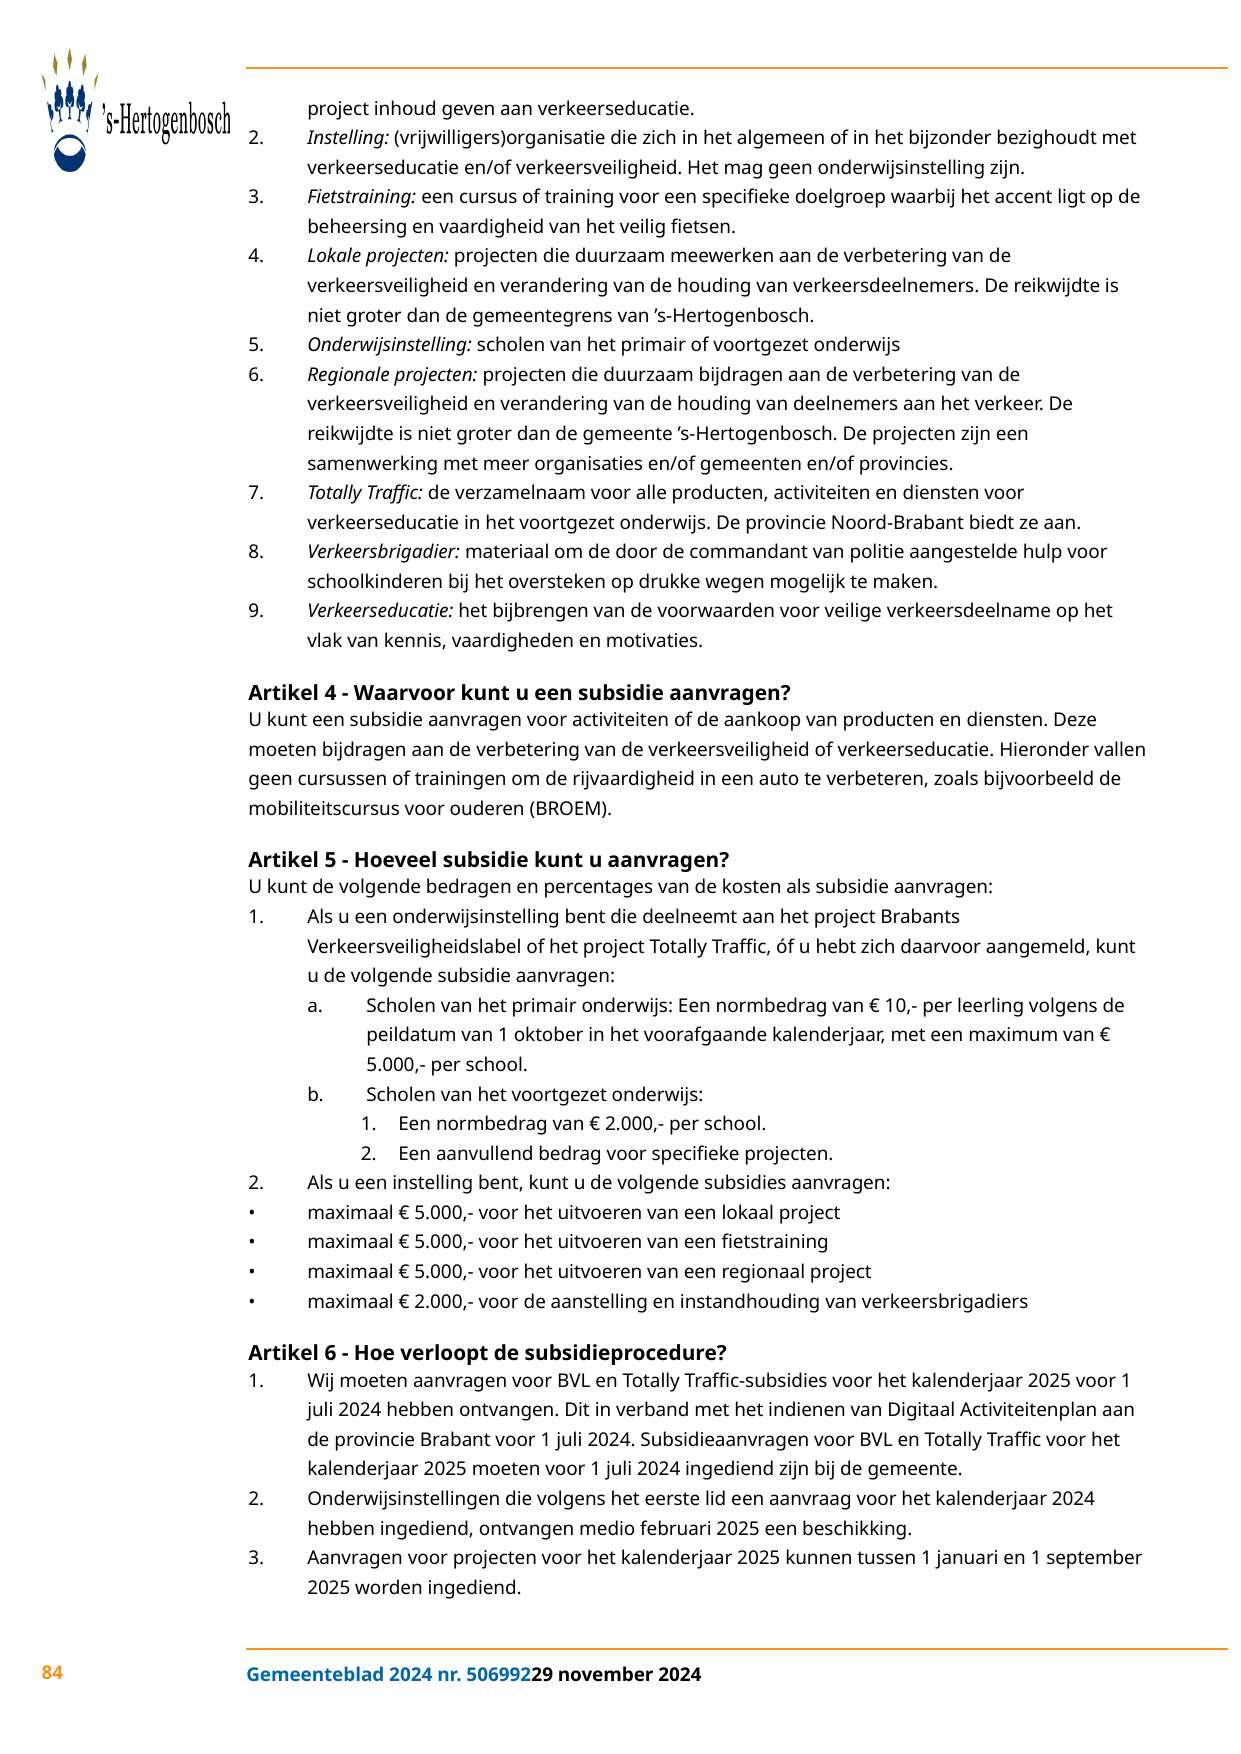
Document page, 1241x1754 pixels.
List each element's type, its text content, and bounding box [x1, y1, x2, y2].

list Als u een instelling bent, kunt u de volgende subsidies aanvragen: [248, 1169, 1152, 1195]
list Onderwijsinstellingen die volgens het eerste lid een aanvraag voor het kalenderjaar 2024 hebben ingediend, ontvangen medio februari 2025 een beschikking. [248, 1485, 1152, 1540]
list Een normbedrag van € 2.000,- per school. [361, 1110, 1152, 1136]
list maximaal € 5.000,- voor het uitvoeren van een lokaal project [248, 1199, 1152, 1225]
list Aanvragen voor projecten voor het kalenderjaar 2025 kunnen tussen 1 januari en 1 september 2025 worden ingediend. [248, 1544, 1152, 1599]
list Fietstraining: een cursus of training voor een specifieke doelgroep waarbij het accent ligt op de beheersing en vaardigheid van het veilig fietsen. [248, 183, 1152, 239]
list project inhoud geven aan verkeerseducatie. [248, 95, 1152, 121]
list Als u een onderwijsinstelling bent die deelneemt aan het project Brabants Verkeersveiligheidslabel of het project Totally Traffic, óf u hebt zich daarvoor aangemeld, kunt u de volgende subsidie aanvragen: [248, 903, 1152, 988]
list Onderwijsinstelling: scholen van het primair of voortgezet onderwijs [248, 331, 1152, 357]
text U kunt een subsidie aanvragen voor activiteiten of de aankoop van producten en diensten. Deze moeten bijdragen aan de verbetering van de verkeersveiligheid of verkeerseducatie. Hieronder vallen geen cursussen of trainingen om de rijvaardigheid in een auto te verbeteren, zoals bijvoorbeeld de mobiliteitscursus voor ouderen (BROEM). [248, 706, 1152, 821]
list Verkeerseducatie: het bijbrengen van de voorwaarden voor veilige verkeersdeelname op het vlak van kennis, vaardigheden en motivaties. [248, 598, 1152, 653]
list maximaal € 5.000,- voor het uitvoeren van een regionaal project [248, 1258, 1152, 1284]
list maximaal € 2.000,- voor de aanstelling en instandhouding van verkeersbrigadiers [248, 1288, 1152, 1314]
list Instelling: (vrijwilligers)organisatie die zich in het algemeen of in het bijzonder bezighoudt met verkeerseducatie en/of verkeersveiligheid. Het mag geen onderwijsinstelling zijn. [248, 124, 1152, 180]
list Wij moeten aanvragen voor BVL en Totally Traffic-subsidies voor het kalenderjaar 2025 voor 1 juli 2024 hebben ontvangen. Dit in verband met het indienen van Digitaal Activiteitenplan aan de provincie Brabant voor 1 juli 2024. Subsidieaanvragen voor BVL en Totally Traffic voor het kalenderjaar 2025 moeten voor 1 juli 2024 ingediend zijn bij de gemeente. [248, 1367, 1152, 1481]
list Scholen van het primair onderwijs: Een normbedrag van € 10,- per leerling volgens de peildatum van 1 oktober in het voorafgaande kalenderjaar, met een maximum van € 5.000,- per school. [307, 992, 1152, 1077]
picture [41, 47, 231, 172]
list Een aanvullend bedrag voor specifieke projecten. [361, 1140, 1152, 1166]
text Artikel 4 - Waarvoor kunt u een subsidie aanvragen? [248, 678, 1152, 706]
list Totally Traffic: de verzamelnaam voor alle producten, activiteiten en diensten voor verkeerseducatie in het voortgezet onderwijs. De provincie Noord-Brabant biedt ze aan. [248, 479, 1152, 535]
list maximaal € 5.000,- voor het uitvoeren van een fietstraining [248, 1229, 1152, 1254]
list Regionale projecten: projecten die duurzaam bijdragen aan de verbetering van de verkeersveiligheid en verandering van de houding van deelnemers aan het verkeer. De reikwijdte is niet groter dan de gemeente ’s-Hertogenbosch. De projecten zijn een samenwerking met meer organisaties en/of gemeenten en/of provincies. [248, 361, 1152, 476]
text Artikel 6 - Hoe verloopt de subsidieprocedure? [248, 1338, 1152, 1367]
text U kunt de volgende bedragen en percentages van de kosten als subsidie aanvragen: [248, 874, 1152, 899]
list Scholen van het voortgezet onderwijs: [307, 1081, 1152, 1107]
list Lokale projecten: projecten die duurzaam meewerken aan de verbetering van de verkeersveiligheid en verandering van de houding van verkeersdeelnemers. De reikwijdte is niet groter dan de gemeentegrens van ’s-Hertogenbosch. [248, 243, 1152, 328]
text Artikel 5 - Hoeveel subsidie kunt u aanvragen? [248, 845, 1152, 874]
list Verkeersbrigadier: materiaal om de door de commandant van politie aangestelde hulp voor schoolkinderen bij het oversteken op drukke wegen mogelijk te maken. [248, 538, 1152, 594]
